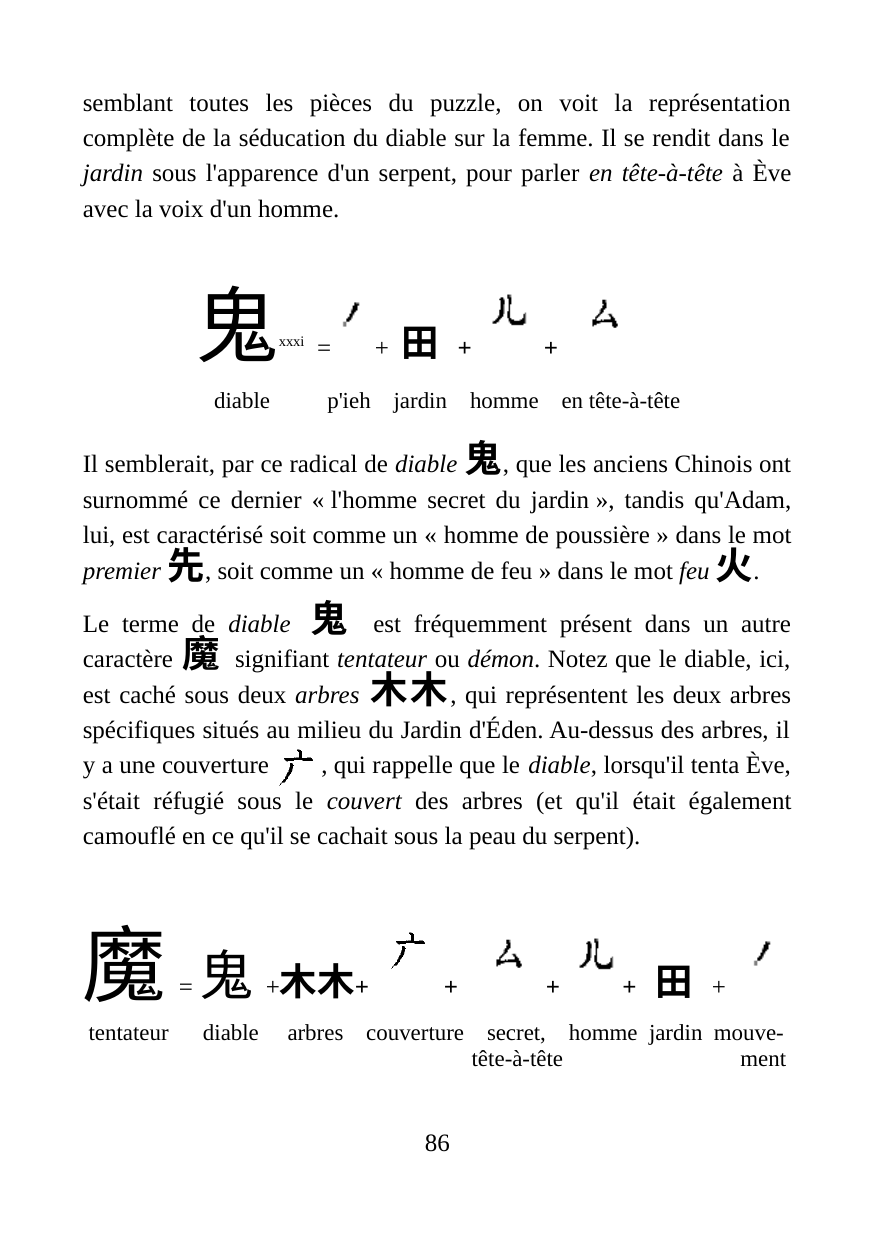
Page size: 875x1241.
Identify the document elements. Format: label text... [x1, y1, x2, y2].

picture [389, 929, 430, 972]
text Il semblerait, par ce radical de diable 鬼, que les anciens Chinois ont surnommé ce dernier « l'homme secret du jardin », tandis qu'Adam, lui, est caractérisé soit comme un « homme de poussière » dans le mot premier 先, soit comme un « homme de feu » dans le mot feu 火. [83, 444, 791, 586]
text semblant toutes les pièces du puzzle, on voit la représentation complète de la séducation du diable sur la femme. Il se rendit dans le jardin sous l'apparence d'un serpent, pour parler en tête-à-tête à Ève avec la voix d'un homme. [83, 83, 791, 224]
text 鬼 = + 田 + + [83, 260, 791, 380]
picture [748, 932, 780, 974]
picture [337, 293, 369, 335]
text 魔 = 鬼 +木木+ + + + 田 + [83, 898, 791, 1019]
text Le terme de diable 鬼 est fréquemment présent dans un autre caractère 魔 signifiant tentateur ou démon. Notez que le diable, ici, est caché sous deux arbres 木木, qui représentent les deux arbres spécifiques situés au milieu du Jardin d'Éden. Au-dessus des arbres, il y a une couverture , qui rappelle que le diable, lorsqu'il tenta Ève, s'était réfugié sous le couvert des arbres (et qu'il était également camouflé en ce qu'il se cachait sous la peau du serpent). [83, 604, 791, 852]
text diable p'ieh jardin homme en tête-à-tête [83, 380, 791, 416]
text tentateur diable arbres couverture secret, homme jardin mouve- [83, 1019, 791, 1045]
picture [491, 933, 529, 975]
picture [486, 292, 529, 328]
picture [277, 746, 318, 789]
text tête-à-tête ment [83, 1045, 791, 1072]
picture [587, 293, 625, 335]
picture [573, 936, 616, 972]
